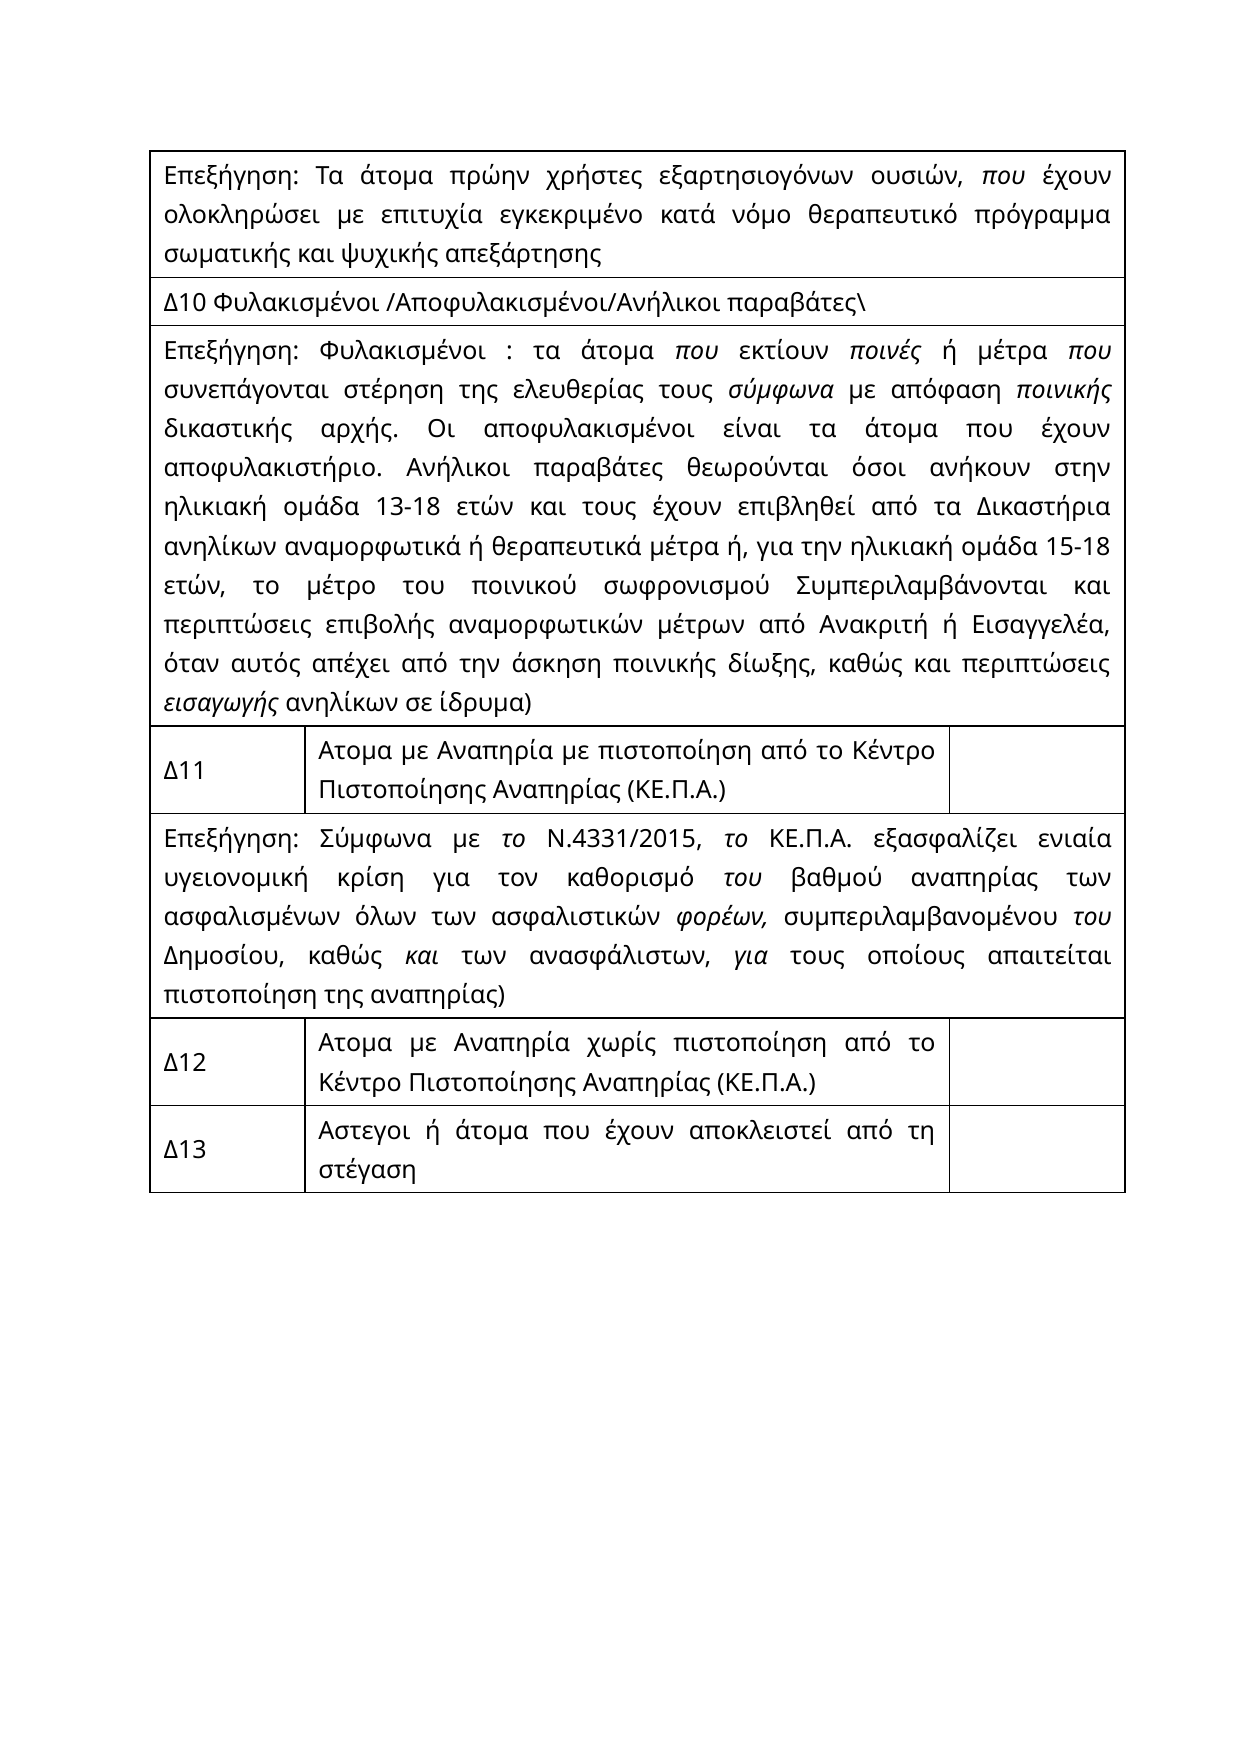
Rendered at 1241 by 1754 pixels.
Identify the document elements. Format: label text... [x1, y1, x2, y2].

table_cell Επεξήγηση: Φυλακισμένοι : τα άτομα που εκτίουν ποινές ή μέτρα που συνεπάγονται στέρηση της ελευθερίας τους σύμφωνα με απόφαση ποινικής δικαστικής αρχής. Οι αποφυλακισμένοι είναι τα άτομα που έχουν αποφυλακιστήριο. Ανήλικοι παραβάτες θεωρούνται όσοι ανήκουν στην ηλικιακή ομάδα 13-18 ετών και τους έχουν επιβληθεί από τα Δικαστήρια ανηλίκων αναμορφωτικά ή θεραπευτικά μέτρα ή, για την ηλικιακή ομάδα 15-18 ετών, το μέτρο του ποινικού σωφρονισμού Συμπεριλαμβάνονται και περιπτώσεις επιβολής αναμορφωτικών μέτρων από Ανακριτή ή Εισαγγελέα, όταν αυτός απέχει από την άσκηση ποινικής δίωξης, καθώς και περιπτώσεις εισαγωγής ανηλίκων σε ίδρυμα) [151, 326, 1124, 725]
table_cell [950, 1019, 1124, 1104]
table_cell Ατομα με Αναπηρία με πιστοποίηση από το Κέντρο Πιστοποίησης Αναπηρίας (ΚΕ.Π.Α.) [306, 727, 949, 812]
table_cell Δ10 Φυλακισμένοι /Αποφυλακισμένοι/Ανήλικοι παραβάτες\ [151, 278, 1124, 324]
table_cell Επεξήγηση: Τα άτομα πρώην χρήστες εξαρτησιογόνων ουσιών, που έχουν ολοκληρώσει με επιτυχία εγκεκριμένο κατά νόμο θεραπευτικό πρόγραμμα σωματικής και ψυχικής απεξάρτησης [151, 152, 1124, 276]
table_cell Ατομα με Αναπηρία χωρίς πιστοποίηση από το Κέντρο Πιστοποίησης Αναπηρίας (ΚΕ.Π.Α.) [306, 1019, 949, 1104]
table_cell [950, 1106, 1124, 1192]
table_cell Επεξήγηση: Σύμφωνα με το Ν.4331/2015, το ΚΕ.Π.Α. εξασφαλίζει ενιαία υγειονομική κρίση για τον καθορισμό του βαθμού αναπηρίας των ασφαλισμένων όλων των ασφαλιστικών φορέων, συμπεριλαμβανομένου του Δημοσίου, καθώς και των ανασφάλιστων, για τους οποίους απαιτείται πιστοποίηση της αναπηρίας) [151, 814, 1124, 1017]
table_cell Δ11 [151, 727, 304, 812]
table_cell Δ12 [151, 1019, 304, 1104]
table_cell Δ13 [151, 1106, 304, 1192]
table_cell Αστεγοι ή άτομα που έχουν αποκλειστεί από τη στέγαση [306, 1106, 949, 1192]
table_cell [950, 727, 1124, 812]
